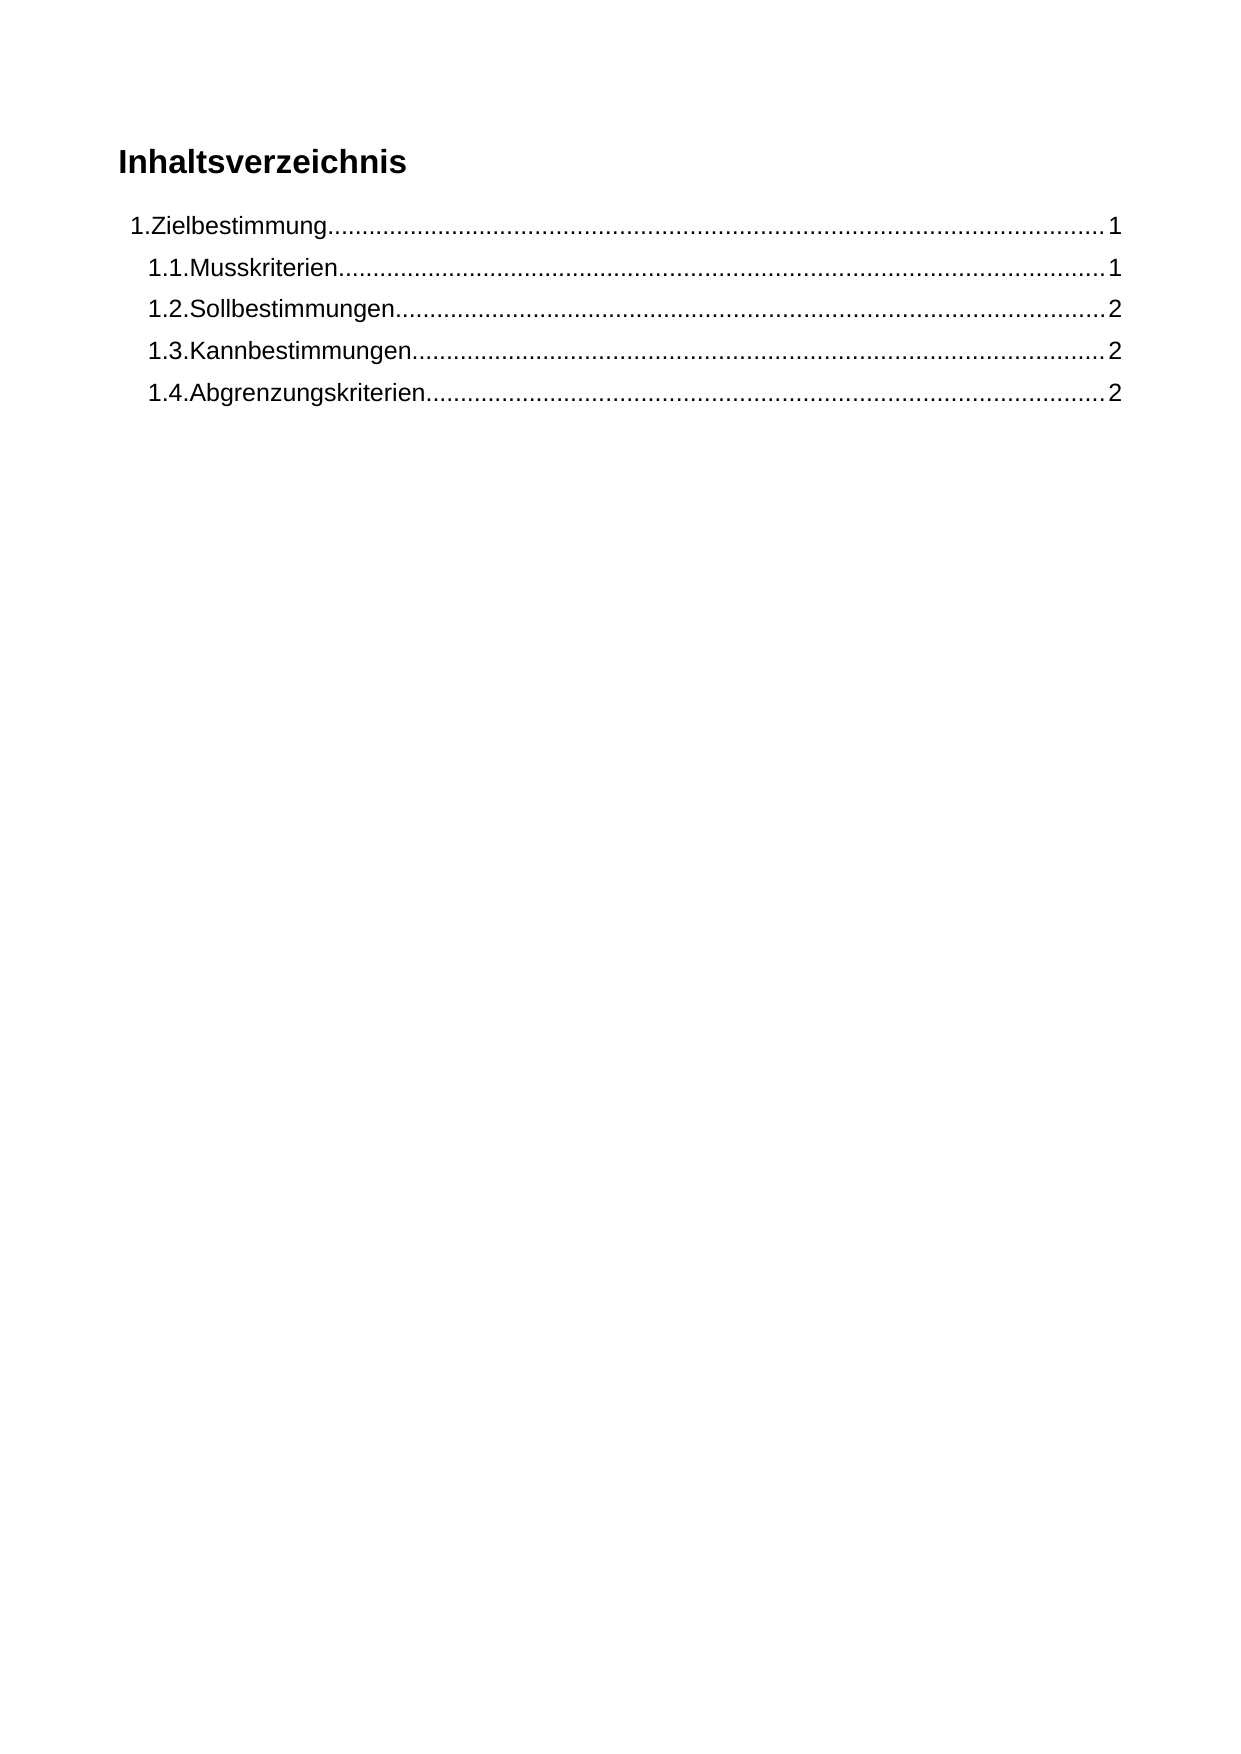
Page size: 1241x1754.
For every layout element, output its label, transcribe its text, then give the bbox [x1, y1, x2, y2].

subtitle Inhaltsverzeichnis [118, 143, 1122, 180]
text 1.1.Musskriterien 1 [148, 253, 1122, 281]
text 1.3.Kannbestimmungen 2 [148, 337, 1122, 365]
text 1.2.Sollbestimmungen 2 [148, 295, 1122, 323]
text 1.Zielbestimmung 1 [130, 212, 1122, 239]
text 1.4.Abgrenzungskriterien 2 [148, 379, 1122, 407]
